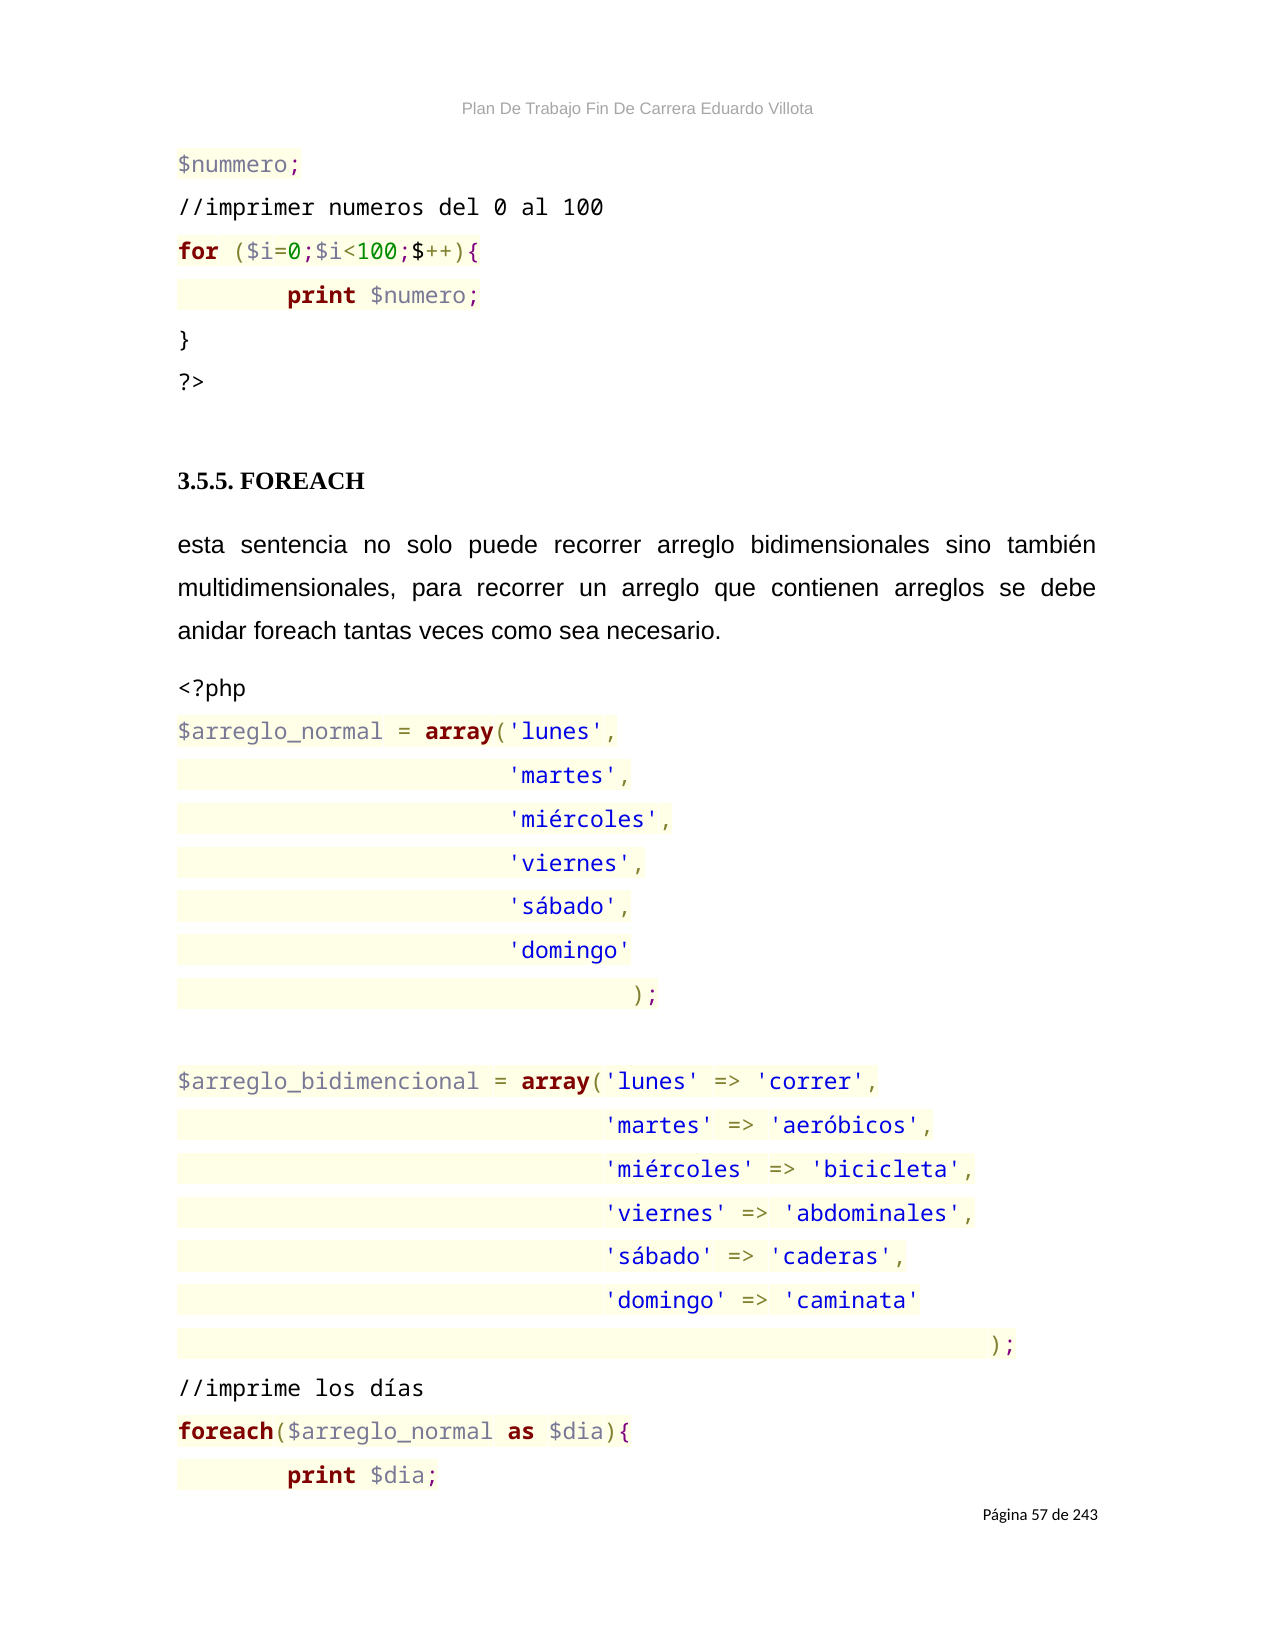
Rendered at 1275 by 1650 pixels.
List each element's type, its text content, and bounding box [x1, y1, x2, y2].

text ); [177, 1328, 1098, 1359]
text print $dia; [177, 1459, 1098, 1490]
text 'sábado', [177, 890, 1098, 922]
text } [177, 323, 1098, 354]
text for ($i=0;$i<100;$++){ [177, 235, 1098, 266]
text esta sentencia no solo puede recorrer arreglo bidimensionales sino también multidimensionales, para recorrer un arreglo que contienen arreglos se debe anidar foreach tantas veces como sea necesario. [177, 530, 1098, 645]
text $nummero; [177, 148, 1098, 179]
text 'miércoles' => 'bicicleta', [177, 1153, 1098, 1184]
text //imprimer numeros del 0 al 100 [177, 191, 1098, 223]
text ); [177, 978, 1098, 1009]
text 'sábado' => 'caderas', [177, 1240, 1098, 1272]
text ?> [177, 366, 1098, 398]
text 'domingo' => 'caminata' [177, 1284, 1098, 1315]
text print $numero; [177, 279, 1098, 310]
text <?php [177, 672, 1098, 703]
text //imprime los días [177, 1372, 1098, 1403]
text $arreglo_normal = array('lunes', [177, 715, 1098, 747]
text 'miércoles', [177, 803, 1098, 834]
text 'viernes' => 'abdominales', [177, 1197, 1098, 1228]
text 'martes' => 'aeróbicos', [177, 1109, 1098, 1140]
text 'martes', [177, 759, 1098, 790]
text 'domingo' [177, 934, 1098, 965]
text $arreglo_bidimencional = array('lunes' => 'correr', [177, 1065, 1098, 1097]
text 3.5.5. FOREACH [177, 466, 1098, 494]
text foreach($arreglo_normal as $dia){ [177, 1415, 1098, 1447]
text 'viernes', [177, 847, 1098, 878]
